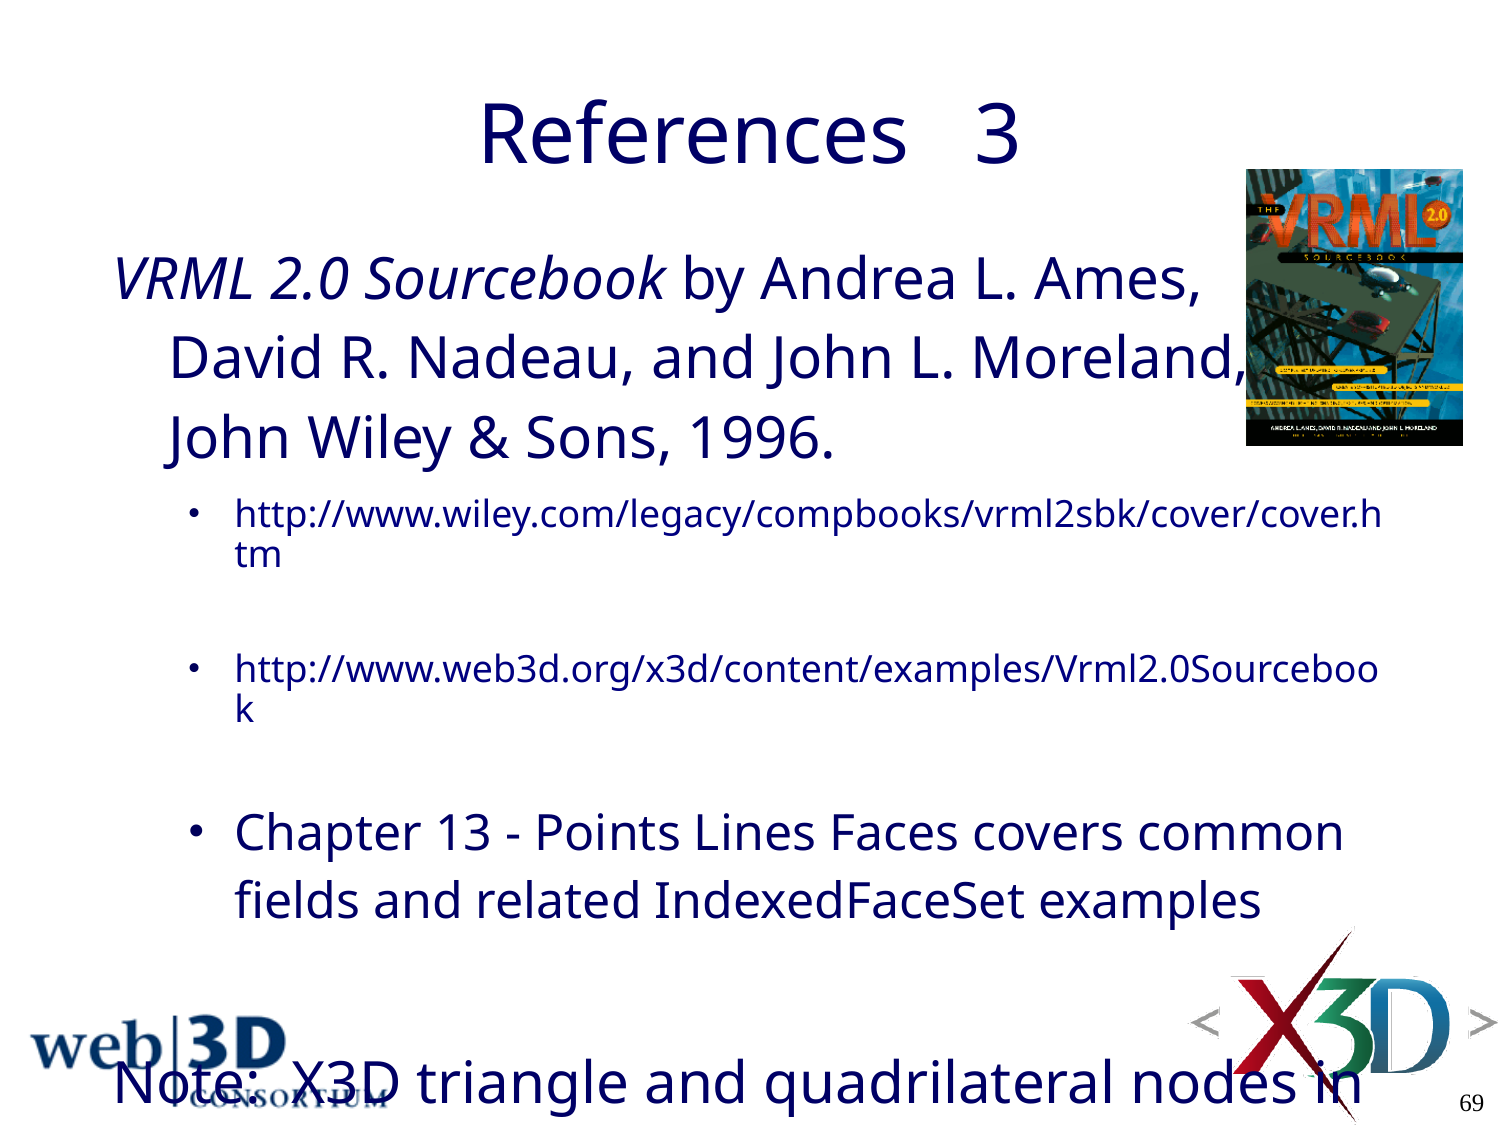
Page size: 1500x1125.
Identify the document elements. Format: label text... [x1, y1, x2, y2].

picture [1187, 926, 1500, 1125]
picture [1245, 169, 1463, 446]
picture [1187, 1076, 1193, 1099]
title References 3 [112, 44, 1388, 218]
list VRML 2.0 Sourcebook by Andrea L. Ames, David R. Nadeau, and John L. Moreland, John Wiley & Sons, 1996. http://www.wiley.com/legacy/compbooks/vrml2sbk/cover/cover.htm http://www.web3d.org/x3d/content/examples/Vrml2.0Sourcebook Chapter 13 - Points Lines Faces covers common fields and related IndexedFaceSet examples Note: X3D triangle and quadrilateral nodes in this chapter were not yet defined in VRML97 [112, 237, 1388, 986]
picture [12, 998, 413, 1118]
